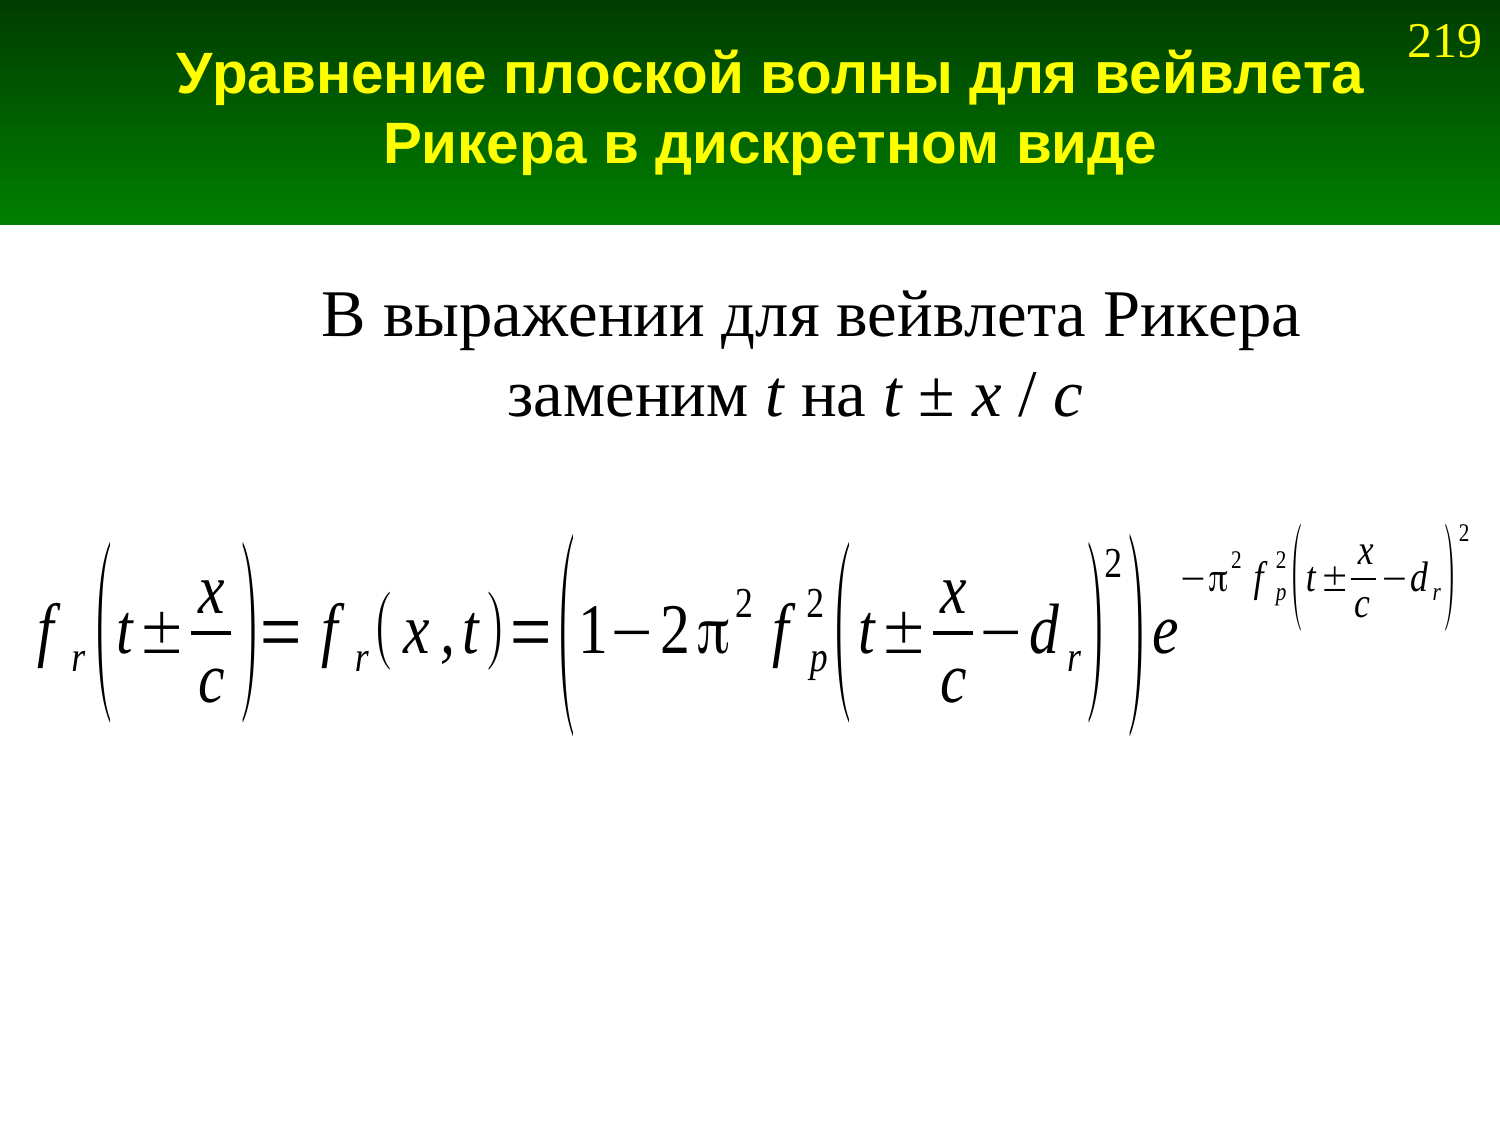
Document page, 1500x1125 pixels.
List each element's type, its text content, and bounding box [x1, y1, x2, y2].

text_box В выражении для вейвлета Рикера заменим t на t ± x / c [307, 262, 1327, 438]
chart [11, 519, 1483, 739]
title Уравнение плоской волны для вейвлета Рикера в дискретном виде [100, 7, 1441, 204]
